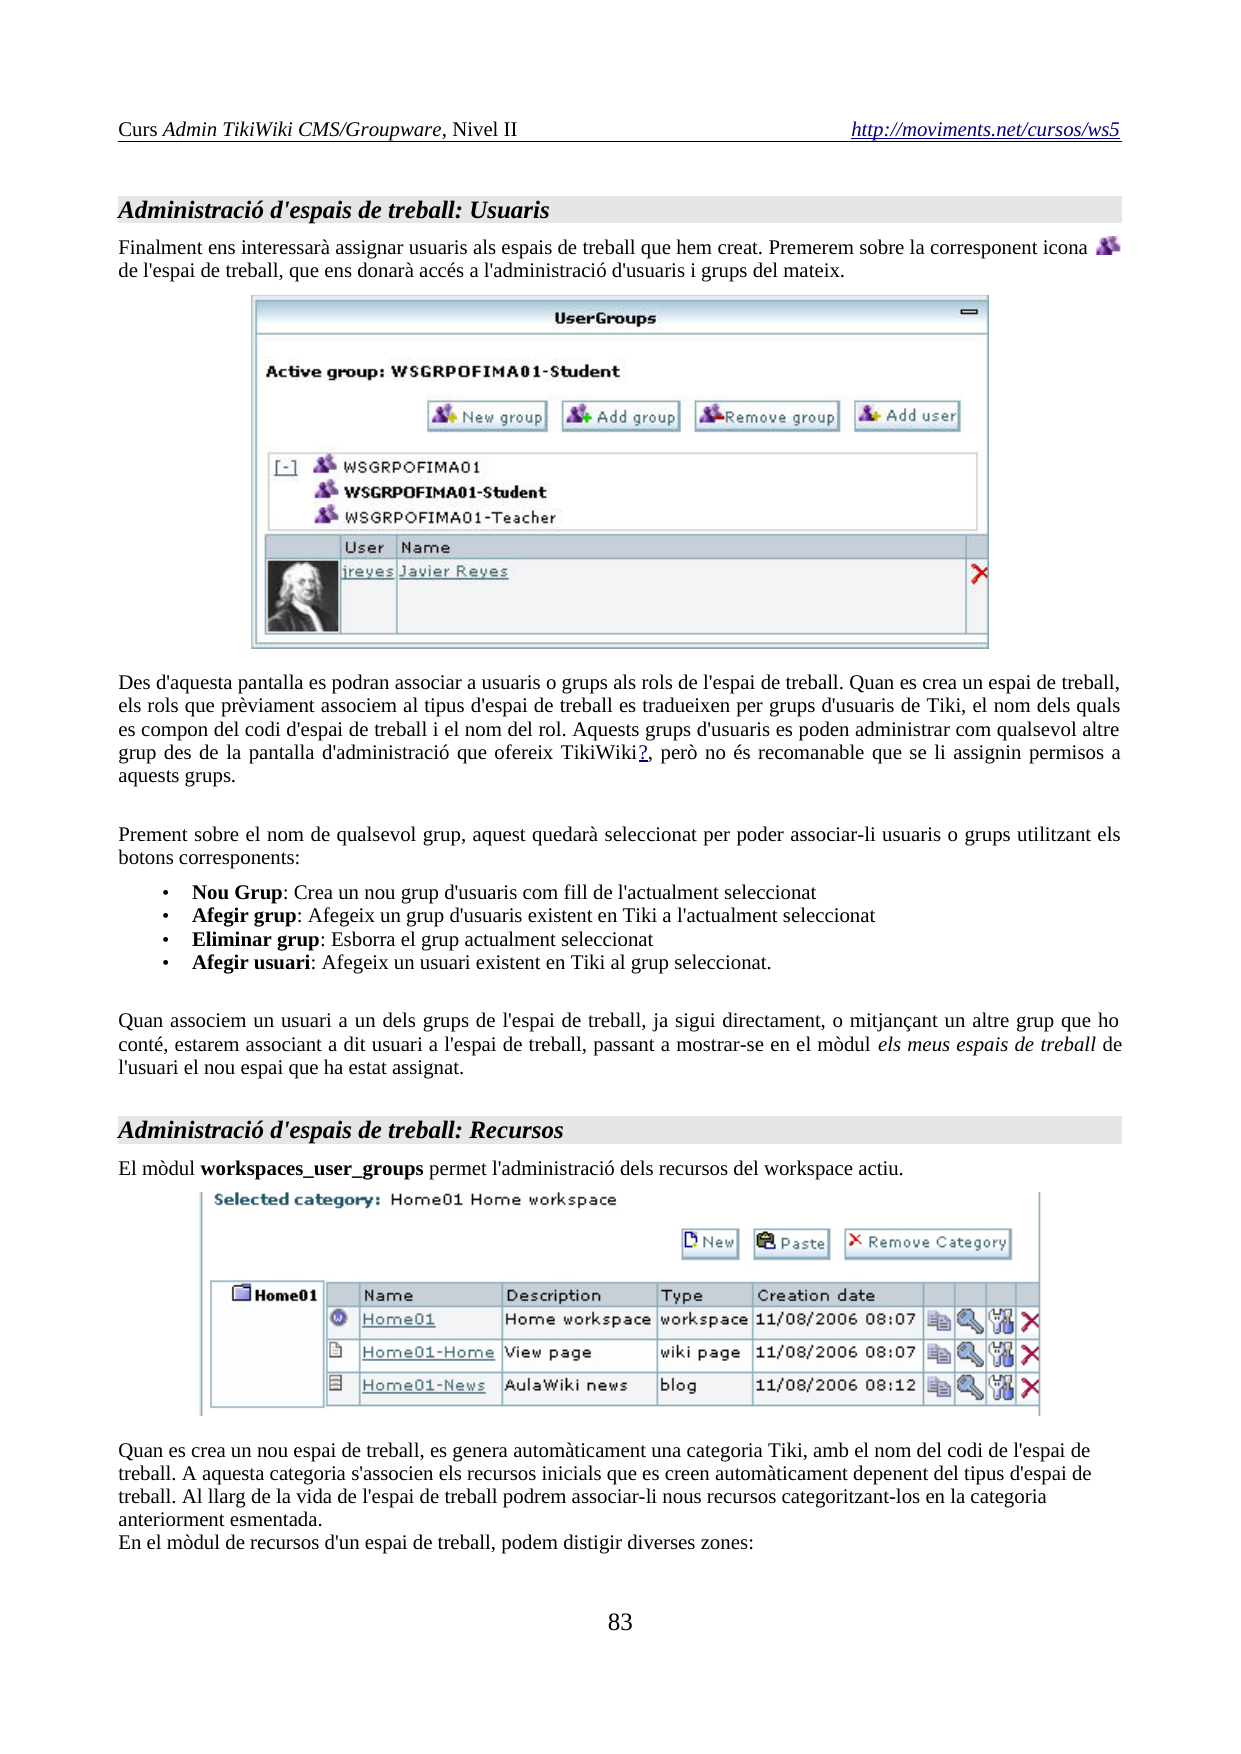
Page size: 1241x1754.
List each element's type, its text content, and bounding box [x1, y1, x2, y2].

text Prement sobre el nom de qualsevol grup, aquest quedarà seleccionat per poder associar-li usuaris o grups utilitzant els botons corresponents: [118, 799, 1122, 869]
list Afegir grup: Afegeix un grup d'usuaris existent en Tiki a l'actualment seleccionat [162, 904, 1122, 927]
list Eliminar grup: Esborra el grup actualment seleccionat [162, 927, 1122, 951]
text Des d'aquesta pantalla es podran associar a usuaris o grups als rols de l'espai de treball. Quan es crea un espai de treball, els rols que prèviament associem al tipus d'espai de treball es tradueixen per grups d'usuaris de Tiki, el nom dels quals es compon del codi d'espai de treball i el nom del rol. Aquests grups d'usuaris es poden administrar com qualsevol altre grup des de la pantalla d'administració que ofereix TikiWiki?, però no és recomanable que se li assignin permisos a aquests grups. [118, 648, 1122, 787]
subtitle Administració d'espais de treball: Usuaris [118, 196, 1122, 223]
text El mòdul workspaces_user_groups permet l'administració dels recursos del workspace actiu. [118, 1156, 1122, 1179]
text Quan associem un usuari a un dels grups de l'espai de treball, ja sigui directament, o mitjançant un altre grup que ho conté, estarem associant a dit usuari a l'espai de treball, passant a mostrar-se en el mòdul els meus espais de treball de l'usuari el nou espai que ha estat assignat. [118, 986, 1122, 1079]
list Nou Grup: Crea un nou grup d'usuaris com fill de l'actualment seleccionat [162, 881, 1122, 904]
subtitle Administració d'espais de treball: Recursos [118, 1116, 1122, 1144]
text Finalment ens interessarà assignar usuaris als espais de treball que hem creat. Premerem sobre la corresponent icona de l'espai de treball, que ens donarà accés a l'administració d'usuaris i grups del mateix. [118, 236, 1122, 282]
picture [251, 295, 989, 649]
list Afegir usuari: Afegeix un usuari existent en Tiki al grup seleccionat. [162, 951, 1122, 974]
picture [198, 1192, 1042, 1416]
picture [1095, 236, 1122, 255]
text En el mòdul de recursos d'un espai de treball, podem distigir diverses zones: [118, 1531, 1122, 1554]
text Quan es crea un nou espai de treball, es genera automàticament una categoria Tiki, amb el nom del codi de l'espai de treball. A aquesta categoria s'associen els recursos inicials que es creen automàticament depenent del tipus d'espai de treball. Al llarg de la vida de l'espai de treball podrem associar-li nous recursos categoritzant-los en la categoria anteriorment esmentada. [118, 1439, 1122, 1531]
